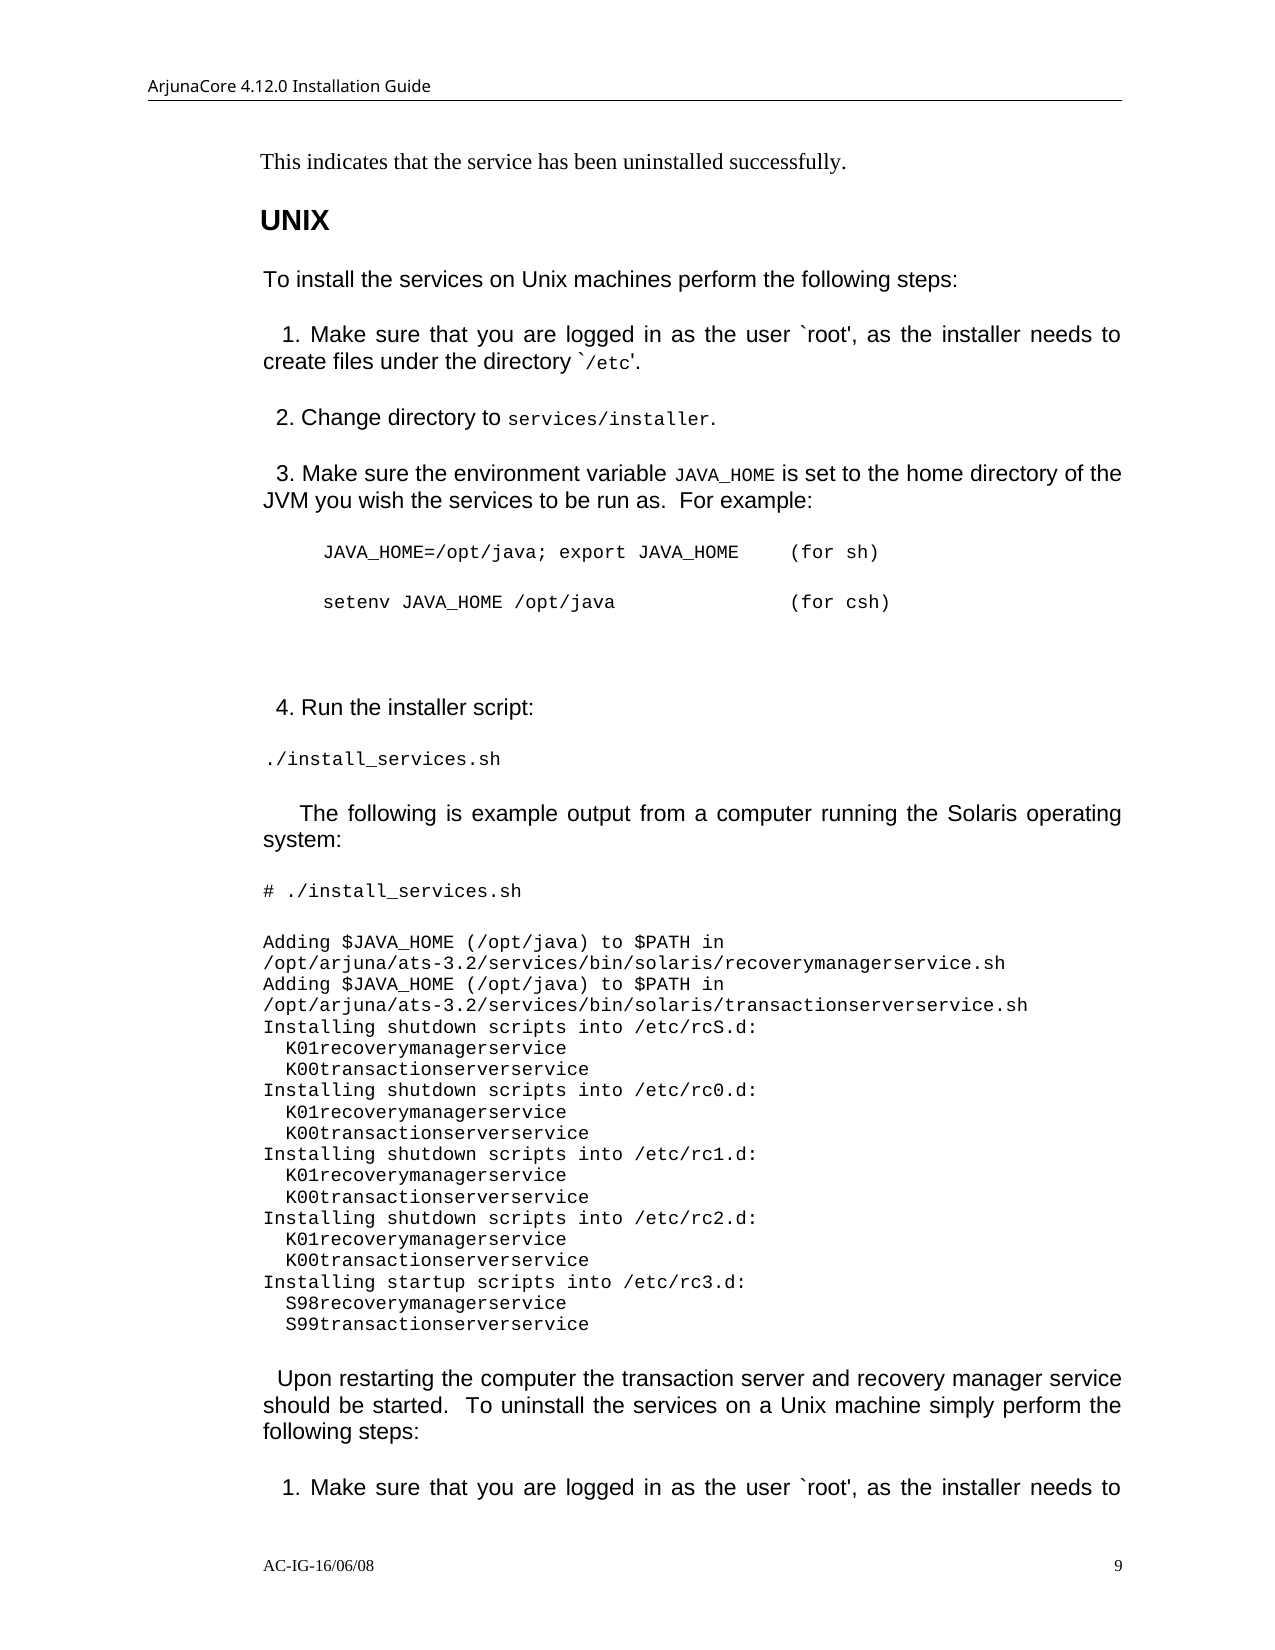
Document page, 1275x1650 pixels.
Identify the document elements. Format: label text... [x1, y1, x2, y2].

text 1. Make sure that you are logged in as the user `root', as the installer needs to [263, 1473, 1122, 1500]
text Adding $JAVA_HOME (/opt/java) to $PATH in /opt/arjuna/ats-3.2/services/bin/solaris/recoverymanagerservice.sh Adding $JAVA_HOME (/opt/java) to $PATH in /opt/arjuna/ats-3.2/services/bin/solaris/transactionserverservice.sh Installing shutdown scripts into /etc/rcS.d: K01recoverymanagerservice K00transactionserverservice Installing shutdown scripts into /etc/rc0.d: K01recoverymanagerservice K00transactionserverservice Installing shutdown scripts into /etc/rc1.d: K01recoverymanagerservice K00transactionserverservice Installing shutdown scripts into /etc/rc2.d: K01recoverymanagerservice K00transactionserverservice Installing startup scripts into /etc/rc3.d: S98recoverymanagerservice S99transactionserverservice [263, 932, 1122, 1336]
subtitle UNIX [148, 203, 1122, 237]
text 3. Make sure the environment variable JAVA_HOME is set to the home directory of the JVM you wish the services to be run as. For example: [263, 460, 1122, 514]
text To install the services on Unix machines perform the following steps: [263, 266, 1122, 292]
text Upon restarting the computer the transaction server and recovery manager service should be started. To uninstall the services on a Unix machine simply perform the following steps: [263, 1365, 1122, 1444]
text This indicates that the service has been uninstalled successfully. [260, 148, 1122, 174]
text JAVA_HOME=/opt/java; export JAVA_HOME (for sh) [263, 543, 1122, 564]
text 1. Make sure that you are logged in as the user `root', as the installer needs to create files under the directory `/etc'. [263, 321, 1122, 375]
text 4. Run the installer script: [263, 694, 1122, 721]
text The following is example output from a computer running the Solaris operating system: [263, 800, 1122, 853]
text 2. Change directory to services/installer. [263, 404, 1122, 431]
text setenv JAVA_HOME /opt/java (for csh) [263, 593, 1122, 614]
text # ./install_services.sh [263, 882, 1122, 903]
text ./install_services.sh [263, 750, 1122, 771]
